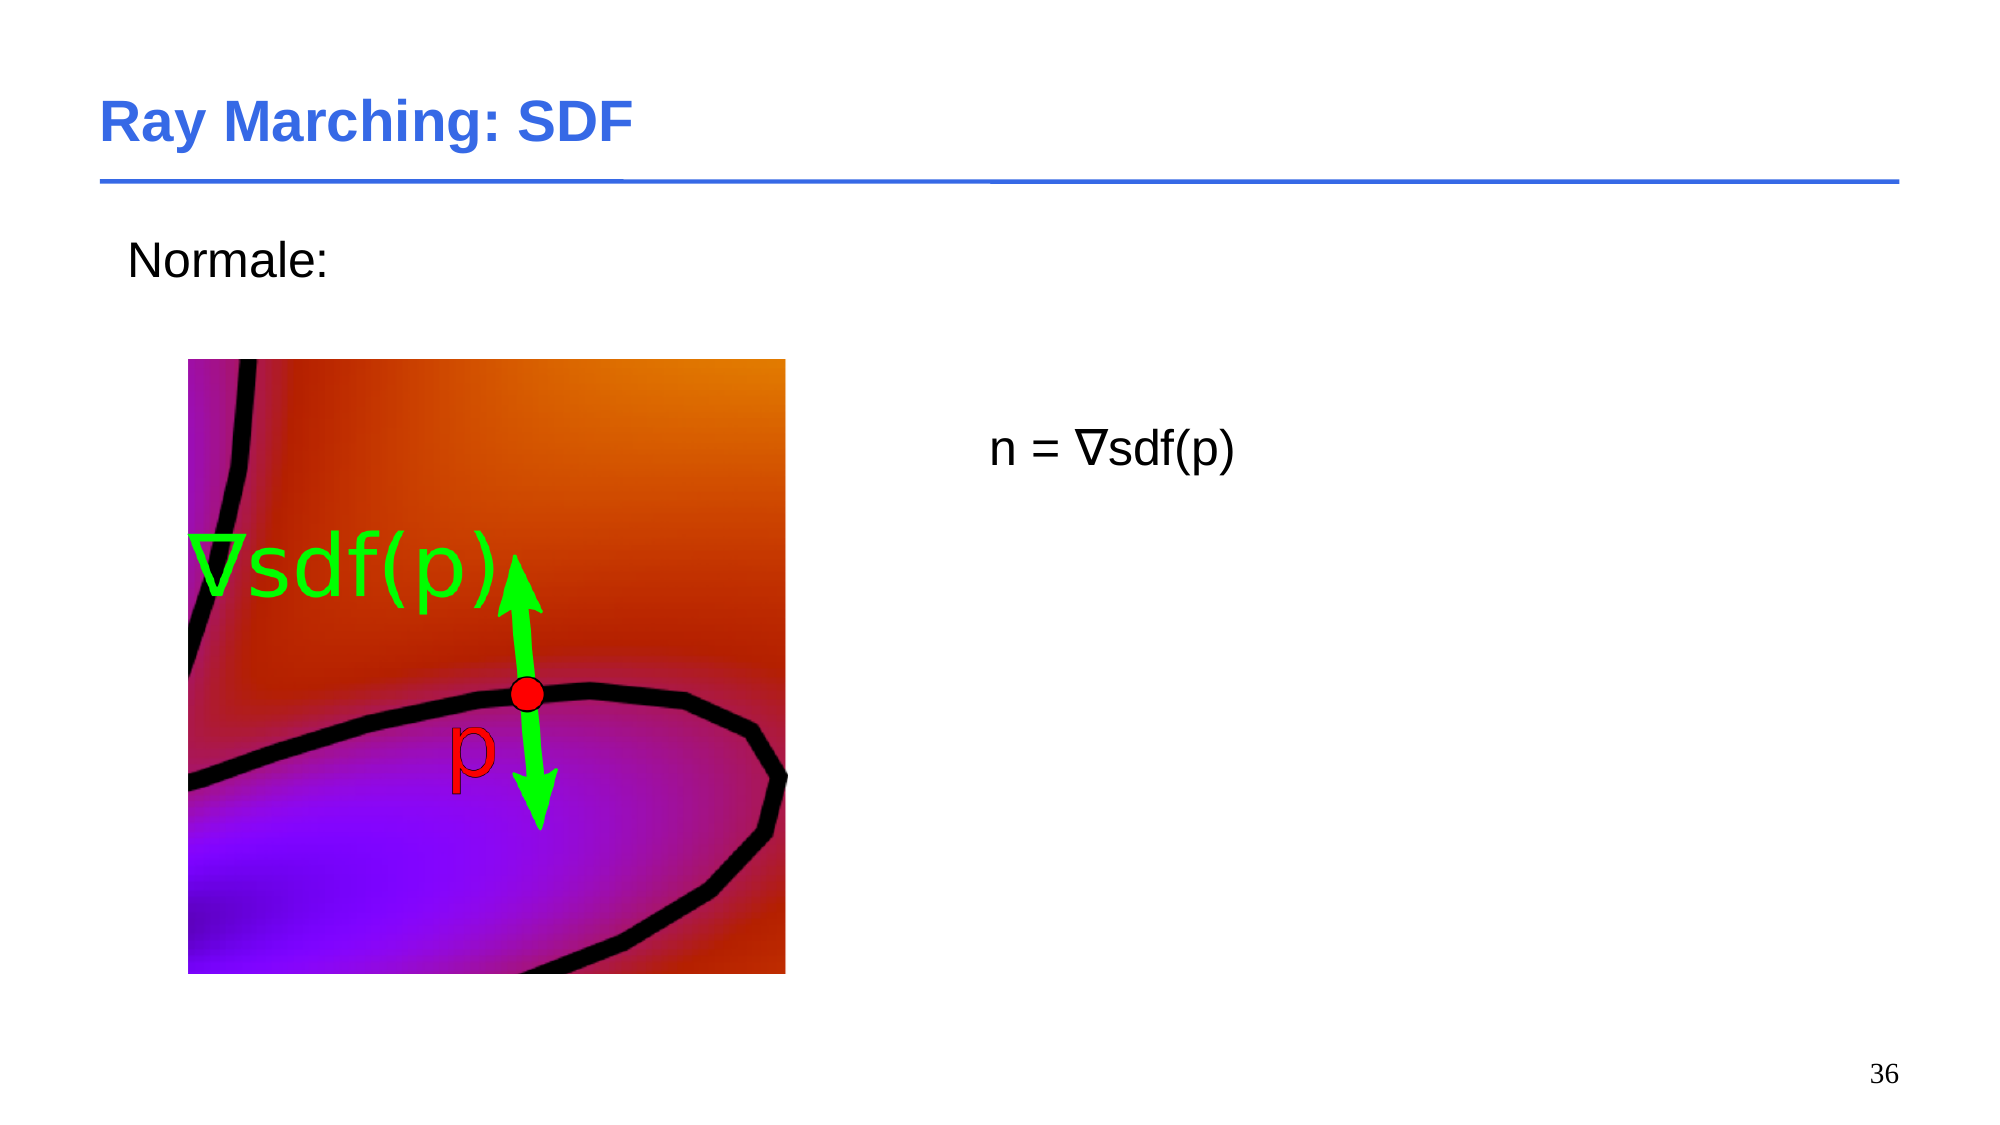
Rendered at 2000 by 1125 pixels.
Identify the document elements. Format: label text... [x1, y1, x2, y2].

text_box Normale: [112, 224, 826, 601]
title Ray Marching: SDF [99, 27, 1900, 215]
picture [187, 359, 788, 974]
text_box n = ∇sdf(p) [975, 412, 1576, 484]
